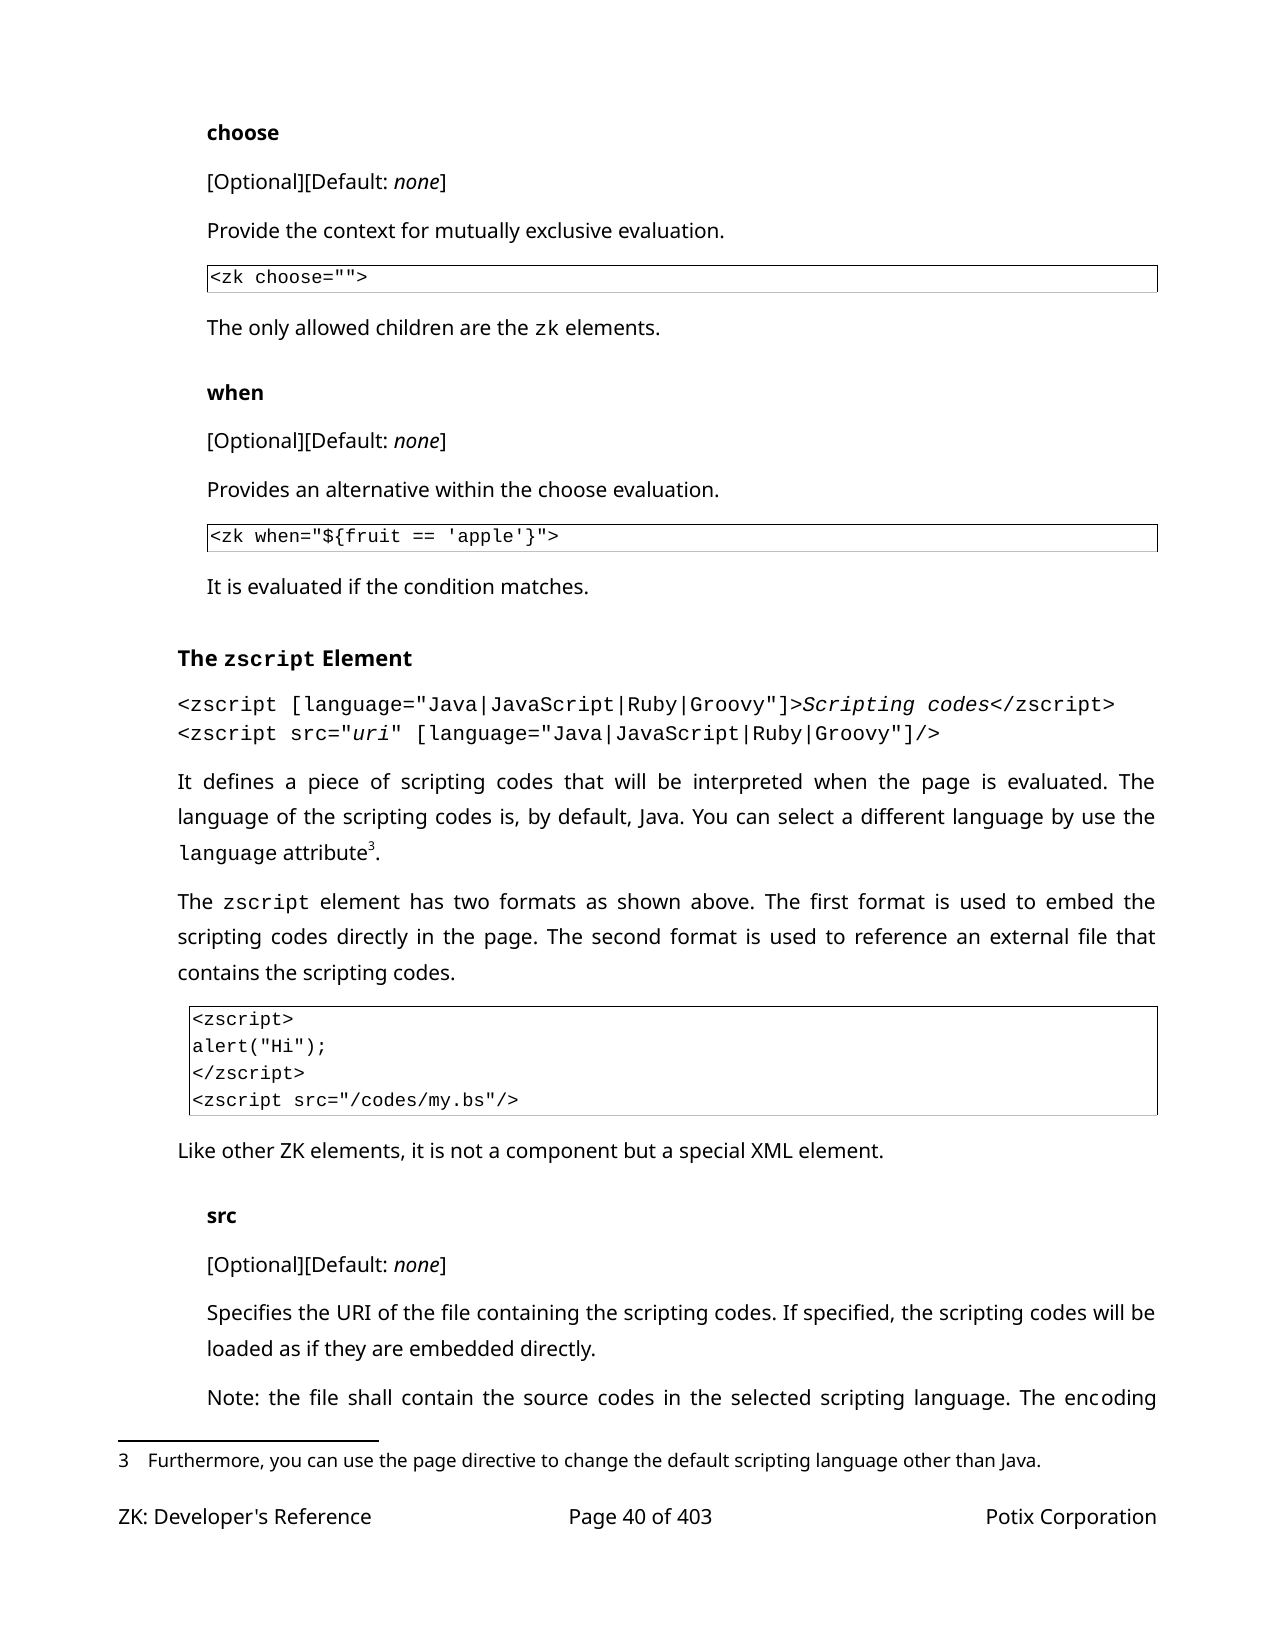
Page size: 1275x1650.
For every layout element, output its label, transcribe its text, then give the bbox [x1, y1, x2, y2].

subtitle The zscript Element [177, 643, 1157, 673]
text Provide the context for mutually exclusive evaluation. [207, 216, 1157, 244]
text <zscript> [190, 1007, 1157, 1031]
text Specifies the URI of the file containing the scripting codes. If specified, the scripting codes will be loaded as if they are embedded directly. [207, 1298, 1157, 1362]
text It is evaluated if the condition matches. [207, 572, 1157, 601]
text [Optional][Default: none] [207, 167, 1157, 195]
text [Optional][Default: none] [207, 1250, 1157, 1278]
text <zscript [language="Java|JavaScript|Ruby|Groovy"]>Scripting codes</zscript> <zscript src="uri" [language="Java|JavaScript|Ruby|Groovy"]/> [177, 694, 1157, 747]
text <zk choose=""> [208, 266, 1157, 292]
text [Optional][Default: none] [207, 427, 1157, 455]
subtitle src [207, 1201, 1157, 1229]
text It defines a piece of scripting codes that will be interpreted when the page is evaluated. The language of the scripting codes is, by default, Java. You can select a different language by use the language attribute. [177, 767, 1157, 866]
text alert("Hi"); [190, 1034, 1157, 1058]
text The zscript element has two formats as shown above. The first format is used to embed the scripting codes directly in the page. The second format is used to reference an external file that contains the scripting codes. [177, 887, 1157, 986]
subtitle when [207, 378, 1157, 406]
text Provides an alternative within the choose evaluation. [207, 476, 1157, 504]
text </zscript> [190, 1061, 1157, 1085]
text Like other ZK elements, it is not a component but a special XML element. [177, 1136, 1157, 1164]
text Furthermore, you can use the page directive to change the default scripting language other than Java. [118, 1447, 1157, 1473]
text <zscript src="/codes/my.bs"/> [190, 1088, 1157, 1115]
text <zk when="${fruit == 'apple'}"> [208, 525, 1157, 551]
text The only allowed children are the zk elements. [207, 313, 1157, 341]
text Note: the file shall contain the source codes in the selected scripting language. The encoding [207, 1383, 1157, 1411]
subtitle choose [207, 118, 1157, 146]
